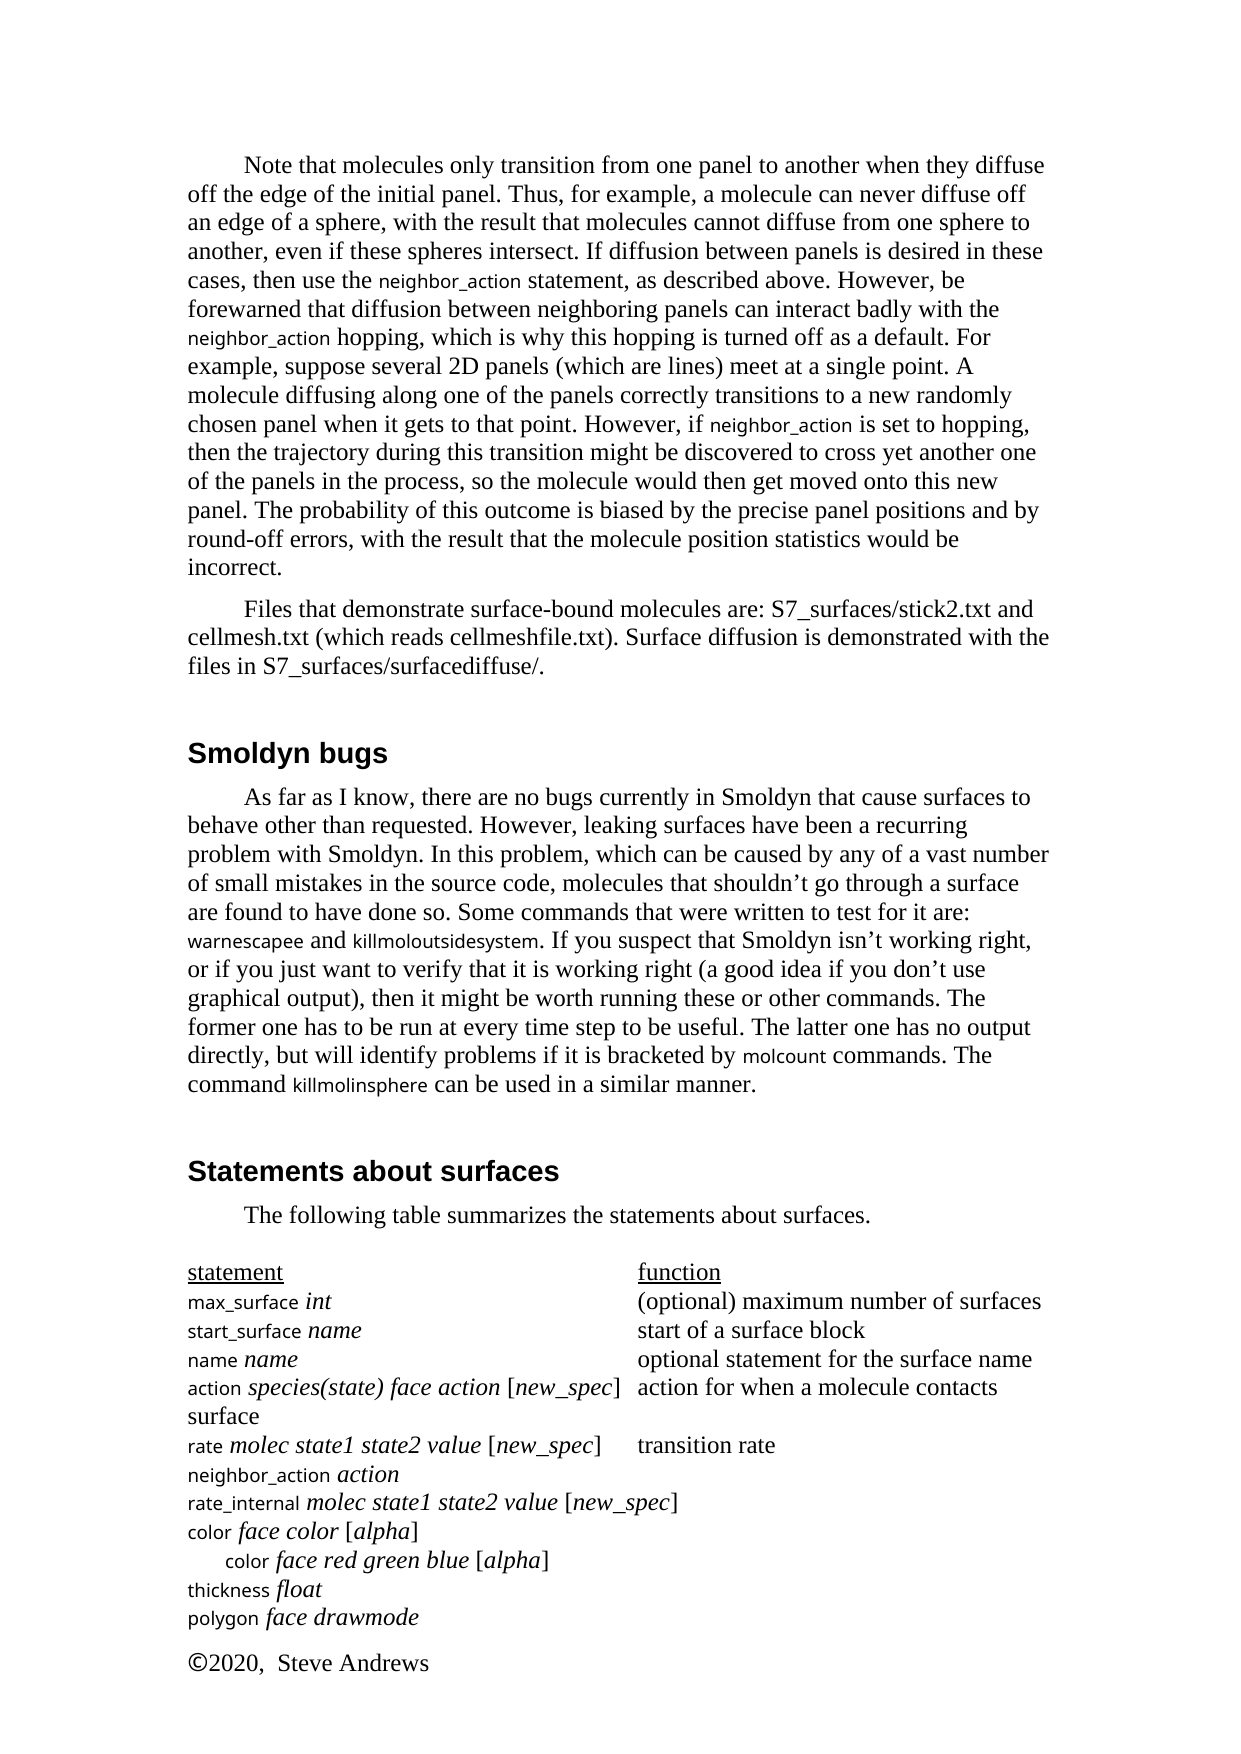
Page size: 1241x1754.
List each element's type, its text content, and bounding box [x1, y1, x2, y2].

text Note that molecules only transition from one panel to another when they diffuse off the edge of the initial panel. Thus, for example, a molecule can never diffuse off an edge of a sphere, with the result that molecules cannot diffuse from one sphere to another, even if these spheres intersect. If diffusion between panels is desired in these cases, then use the neighbor_action statement, as described above. However, be forewarned that diffusion between neighboring panels can interact badly with the neighbor_action hopping, which is why this hopping is turned off as a default. For example, suppose several 2D panels (which are lines) meet at a single point. A molecule diffusing along one of the panels correctly transitions to a new randomly chosen panel when it gets to that point. However, if neighbor_action is set to hopping, then the trajectory during this transition might be discovered to cross yet another one of the panels in the process, so the molecule would then get moved onto this new panel. The probability of this outcome is biased by the precise panel positions and by round-off errors, with the result that the molecule position statistics would be incorrect. [187, 150, 1053, 581]
text polygon face drawmode [187, 1602, 1053, 1631]
text statement function [187, 1257, 1053, 1286]
text color face red green blue [alpha] [187, 1545, 1053, 1574]
text start_surface name start of a surface block [187, 1315, 1053, 1344]
text rate molec state1 state2 value [new_spec] transition rate [187, 1430, 1053, 1459]
text name name optional statement for the surface name [187, 1344, 1053, 1372]
subtitle Smoldyn bugs [187, 736, 1053, 769]
text rate_internal molec state1 state2 value [new_spec] [187, 1487, 1053, 1516]
text color face color [alpha] [187, 1516, 1053, 1545]
subtitle Statements about surfaces [187, 1154, 1053, 1187]
text neighbor_action action [187, 1459, 1053, 1487]
text action species(state) face action [new_spec] action for when a molecule contacts surface [187, 1372, 1053, 1430]
text thickness float [187, 1574, 1053, 1602]
text max_surface int (optional) maximum number of surfaces [187, 1286, 1053, 1315]
text The following table summarizes the statements about surfaces. [187, 1200, 1053, 1229]
text Files that demonstrate surface-bound molecules are: S7_surfaces/stick2.txt and cellmesh.txt (which reads cellmeshfile.txt). Surface diffusion is demonstrated with the files in S7_surfaces/surfacediffuse/. [187, 594, 1053, 680]
text As far as I know, there are no bugs currently in Smoldyn that cause surfaces to behave other than requested. However, leaking surfaces have been a recurring problem with Smoldyn. In this problem, which can be caused by any of a vast number of small mistakes in the source code, molecules that shouldn’t go through a surface are found to have done so. Some commands that were written to test for it are: warnescapee and killmoloutsidesystem. If you suspect that Smoldyn isn’t working right, or if you just want to verify that it is working right (a good idea if you don’t use graphical output), then it might be worth running these or other commands. The former one has to be run at every time step to be useful. The latter one has no output directly, but will identify problems if it is bracketed by molcount commands. The command killmolinsphere can be used in a similar manner. [187, 782, 1053, 1098]
